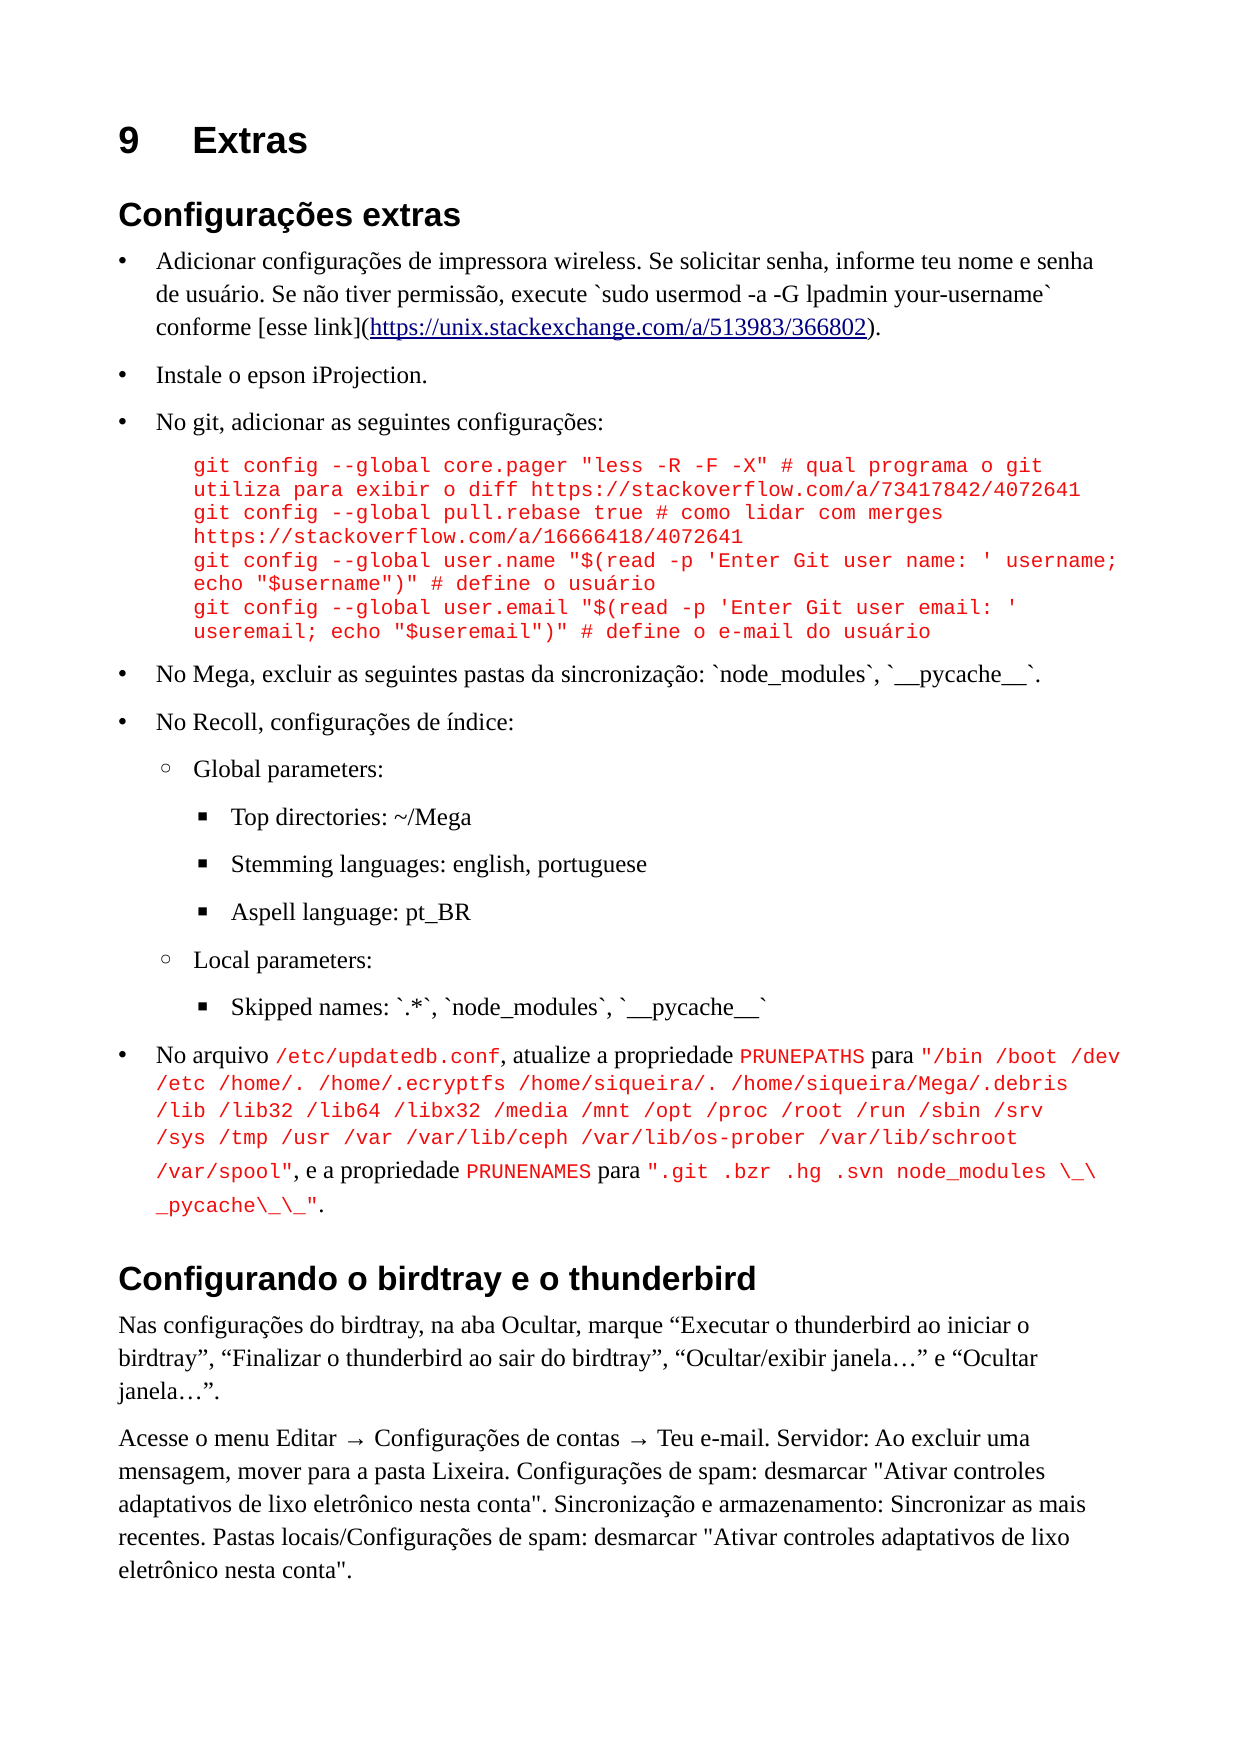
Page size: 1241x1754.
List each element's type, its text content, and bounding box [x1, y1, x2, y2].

text Acesse o menu Editar → Configurações de contas → Teu e-mail. Servidor: Ao excluir uma mensagem, mover para a pasta Lixeira. Configurações de spam: desmarcar "Ativar controles adaptativos de lixo eletrônico nesta conta". Sincronização e armazenamento: Sincronizar as mais recentes. Pastas locais/Configurações de spam: desmarcar "Ativar controles adaptativos de lixo eletrônico nesta conta". [118, 1423, 1122, 1584]
list Stemming languages: english, portuguese [193, 849, 1122, 878]
list Skipped names: `.*`, `node_modules`, `__pycache__` [193, 992, 1122, 1021]
list git config --global user.name "$(read -p 'Enter Git user name: ' username; echo "$username")" # define o usuário [156, 550, 1122, 597]
list git config --global pull.rebase true # como lidar com merges https://stackoverflow.com/a/16666418/4072641 [156, 502, 1122, 550]
list No Recoll, configurações de índice: [118, 707, 1122, 735]
subtitle Extras [118, 118, 1122, 162]
list Instale o epson iProjection. [118, 360, 1122, 389]
list Global parameters: [156, 754, 1122, 783]
list Aspell language: pt_BR [193, 897, 1122, 926]
list No arquivo /etc/updatedb.conf, atualize a propriedade PRUNEPATHS para "/bin /boot /dev /etc /home/. /home/.ecryptfs /home/siqueira/. /home/siqueira/Mega/.debris /lib /lib32 /lib64 /libx32 /media /mnt /opt /proc /root /run /sbin /srv /sys /tmp /usr /var /var/lib/ceph /var/lib/os-prober /var/lib/schroot /var/spool", e a propriedade PRUNENAMES para ".git .bzr .hg .svn node_modules \_\_pycache\_\_". [118, 1040, 1122, 1219]
subtitle Configurações extras [118, 195, 1122, 234]
list git config --global user.email "$(read -p 'Enter Git user email: ' useremail; echo "$useremail")" # define o e-mail do usuário [156, 597, 1122, 644]
text Nas configurações do birdtray, na aba Ocultar, marque “Executar o thunderbird ao iniciar o birdtray”, “Finalizar o thunderbird ao sair do birdtray”, “Ocultar/exibir janela…” e “Ocultar janela…”. [118, 1310, 1122, 1404]
list No Mega, excluir as seguintes pastas da sincronização: `node_modules`, `__pycache__`. [118, 659, 1122, 688]
list Top directories: ~/Mega [193, 802, 1122, 831]
list Adicionar configurações de impressora wireless. Se solicitar senha, informe teu nome e senha de usuário. Se não tiver permissão, execute `sudo usermod -a -G lpadmin your-username` conforme [esse link](https://unix.stackexchange.com/a/513983/366802). [118, 246, 1122, 341]
subtitle Configurando o birdtray e o thunderbird [118, 1258, 1122, 1297]
list git config --global core.pager "less -R -F -X" # qual programa o git utiliza para exibir o diff https://stackoverflow.com/a/73417842/4072641 [156, 455, 1122, 502]
list Local parameters: [156, 945, 1122, 973]
list No git, adicionar as seguintes configurações: [118, 407, 1122, 436]
